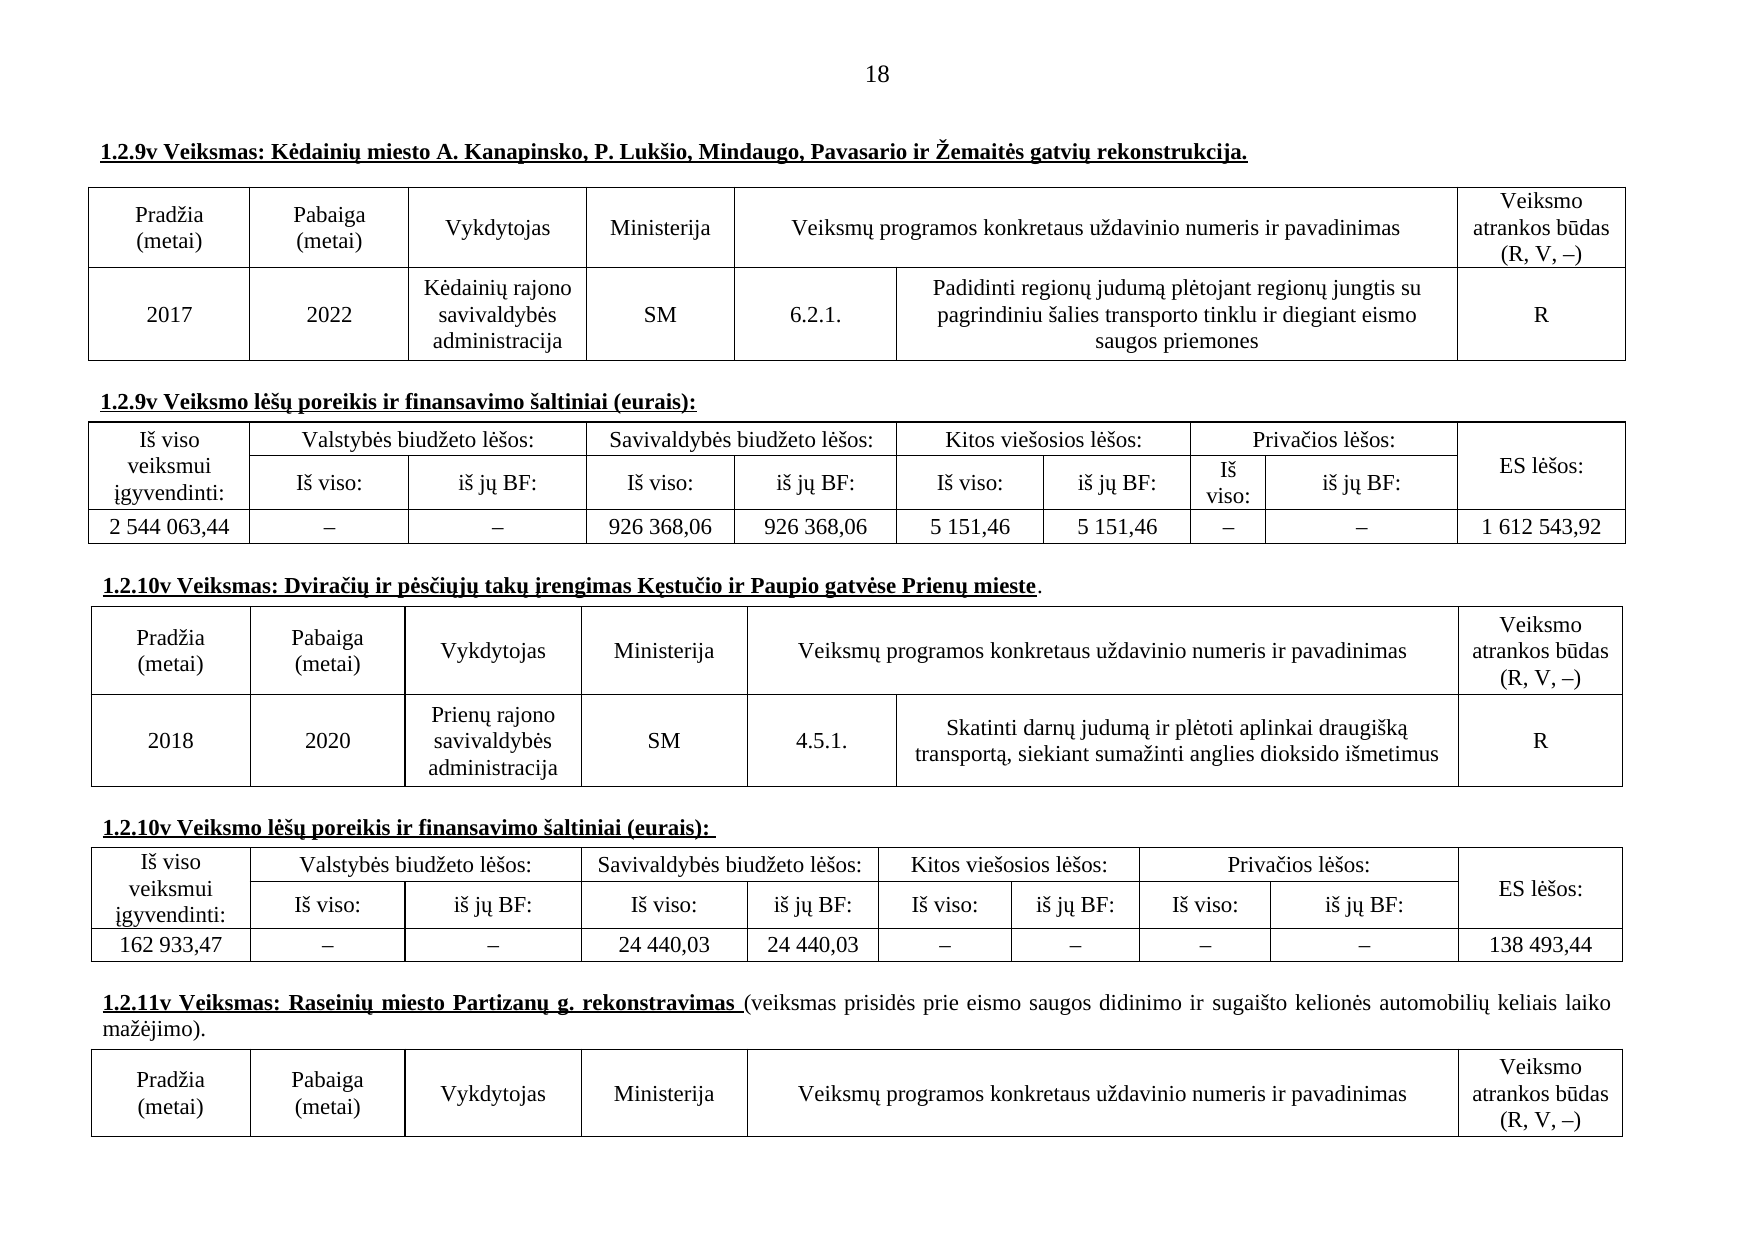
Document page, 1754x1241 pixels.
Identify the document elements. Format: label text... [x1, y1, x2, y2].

table_cell iš jų BF: [1044, 456, 1190, 509]
table_cell Privačios lėšos: [1140, 848, 1458, 881]
table_cell Pabaiga (metai) [250, 188, 408, 267]
table_cell Savivaldybės biudžeto lėšos: [582, 848, 878, 881]
table_cell [1623, 881, 1651, 927]
table_cell [85, 961, 91, 1048]
table_cell [1623, 694, 1651, 786]
table_cell 2 544 063,44 [89, 510, 249, 543]
table_cell 2020 [251, 695, 404, 786]
table_cell 2022 [250, 268, 408, 360]
table_header 1.2.9v Veiksmas: Kėdainių miesto A. Kanapinsko, P. Lukšio, Mindaugo, Pavasario ir Žemaitės gatvių rekonstrukcija. [89, 117, 1625, 187]
table_cell Iš viso: [879, 882, 1011, 927]
table_cell [1623, 961, 1651, 1048]
table_cell [1626, 267, 1651, 360]
table_cell Iš viso veiksmui įgyvendinti: [92, 848, 250, 927]
table_cell [85, 881, 91, 927]
table_cell 162 933,47 [92, 929, 250, 961]
table_cell [1626, 509, 1651, 543]
table_header 1.2.10v Veiksmas: Dviračių ir pėsčiųjų takų įrengimas Kęstučio ir Paupio gatvėse Prienų mieste. [91, 573, 1623, 606]
table_cell 2017 [89, 268, 249, 360]
table_cell – [1191, 510, 1265, 543]
table_header [1623, 573, 1651, 606]
table_cell Veiksmo atrankos būdas (R, V, –) [1459, 607, 1622, 694]
table_cell [1623, 786, 1651, 847]
table_cell iš jų BF: [735, 456, 896, 509]
table_cell Veiksmo atrankos būdas (R, V, –) [1458, 188, 1625, 267]
table_cell [85, 694, 91, 786]
table_cell 1 612 543,92 [1458, 510, 1625, 543]
table_cell Valstybės biudžeto lėšos: [250, 423, 586, 455]
table_cell Kitos viešosios lėšos: [897, 423, 1190, 455]
table_cell [1626, 187, 1651, 267]
table_cell Vykdytojas [406, 1050, 581, 1136]
table_cell [1625, 360, 1651, 421]
table_cell Pabaiga (metai) [251, 607, 404, 694]
table_cell – [1140, 929, 1270, 961]
table_cell – [1266, 510, 1457, 543]
table_cell – [1271, 929, 1458, 961]
table_cell 2018 [92, 695, 250, 786]
table_cell [85, 1049, 91, 1136]
table_cell Iš viso: [251, 882, 404, 927]
table_cell Veiksmų programos konkretaus uždavinio numeris ir pavadinimas [748, 607, 1458, 694]
table_cell Padidinti regionų judumą plėtojant regionų jungtis su pagrindiniu šalies transporto tinklu ir diegiant eismo saugos priemones [897, 268, 1457, 360]
table_cell 4.5.1. [748, 695, 896, 786]
table_cell R [1458, 268, 1625, 360]
table_cell Pradžia (metai) [92, 607, 250, 694]
table_cell Vykdytojas [406, 607, 581, 694]
table_cell 1.2.9v Veiksmo lėšų poreikis ir finansavimo šaltiniai (eurais): [89, 361, 1625, 421]
table_cell Pradžia (metai) [89, 188, 249, 267]
table_cell [85, 928, 91, 961]
table_cell Prienų rajono savivaldybės administracija [406, 695, 581, 786]
table_cell [1626, 455, 1651, 509]
table_cell Ministerija [582, 1050, 747, 1136]
table_cell iš jų BF: [748, 882, 878, 927]
table_cell – [250, 510, 408, 543]
table_cell Kitos viešosios lėšos: [879, 848, 1139, 881]
table_cell Veiksmo atrankos būdas (R, V, –) [1459, 1050, 1622, 1136]
table_cell iš jų BF: [1266, 456, 1457, 509]
table_cell [1623, 606, 1651, 694]
table_cell ES lėšos: [1458, 423, 1625, 509]
table_cell Veiksmų programos konkretaus uždavinio numeris ir pavadinimas [748, 1050, 1458, 1136]
table_cell Savivaldybės biudžeto lėšos: [587, 423, 896, 455]
table_cell [85, 606, 91, 694]
table_cell Iš viso: [1140, 882, 1270, 927]
table_header [85, 117, 89, 187]
table_cell SM [587, 268, 734, 360]
table_cell 6.2.1. [735, 268, 896, 360]
table_header [1625, 117, 1651, 187]
table_cell ES lėšos: [1459, 848, 1622, 927]
table_cell Pabaiga (metai) [251, 1050, 404, 1136]
table_cell 926 368,06 [735, 510, 896, 543]
table_cell 926 368,06 [587, 510, 734, 543]
table_cell iš jų BF: [1012, 882, 1139, 927]
table_cell Iš viso: [587, 456, 734, 509]
table_cell Privačios lėšos: [1191, 423, 1457, 455]
table_cell Skatinti darnų judumą ir plėtoti aplinkai draugišką transportą, siekiant sumažinti anglies dioksido išmetimus [897, 695, 1458, 786]
table_cell Ministerija [582, 607, 747, 694]
table_cell 5 151,46 [897, 510, 1043, 543]
table_cell [85, 847, 91, 881]
table_cell Kėdainių rajono savivaldybės administracija [409, 268, 586, 360]
table_cell [1626, 421, 1651, 455]
table_cell [1623, 928, 1651, 961]
table_cell 1.2.11v Veiksmas: Raseinių miesto Partizanų g. rekonstravimas (veiksmas prisidės prie eismo saugos didinimo ir sugaišto kelionės automobilių keliais laiko mažėjimo). [91, 962, 1623, 1048]
table_cell Iš viso: [250, 456, 408, 509]
table_cell iš jų BF: [409, 456, 586, 509]
table_cell – [409, 510, 586, 543]
table_cell iš jų BF: [406, 882, 581, 927]
table_cell [1623, 1049, 1651, 1136]
table_cell 1.2.10v Veiksmo lėšų poreikis ir finansavimo šaltiniai (eurais): [91, 787, 1623, 847]
table_cell Iš viso veiksmui įgyvendinti: [89, 423, 249, 509]
table_cell Iš viso: [582, 882, 747, 927]
table_cell Veiksmų programos konkretaus uždavinio numeris ir pavadinimas [735, 188, 1457, 267]
table_cell Iš viso: [1191, 456, 1265, 509]
table_cell Ministerija [587, 188, 734, 267]
table_cell – [879, 929, 1011, 961]
table_cell – [1012, 929, 1139, 961]
table_cell iš jų BF: [1271, 882, 1458, 927]
table_cell – [406, 929, 581, 961]
table_cell – [251, 929, 404, 961]
table_cell SM [582, 695, 747, 786]
table_cell [85, 786, 91, 847]
table_header [85, 573, 91, 606]
table_cell Valstybės biudžeto lėšos: [251, 848, 581, 881]
table_cell 24 440,03 [582, 929, 747, 961]
table_cell R [1459, 695, 1622, 786]
table_cell 138 493,44 [1459, 929, 1622, 961]
table_cell 24 440,03 [748, 929, 878, 961]
table_cell Vykdytojas [409, 188, 586, 267]
table_cell Pradžia (metai) [92, 1050, 250, 1136]
table_cell Iš viso: [897, 456, 1043, 509]
table_cell 5 151,46 [1044, 510, 1190, 543]
table_cell [1623, 847, 1651, 881]
table_cell [85, 360, 89, 421]
